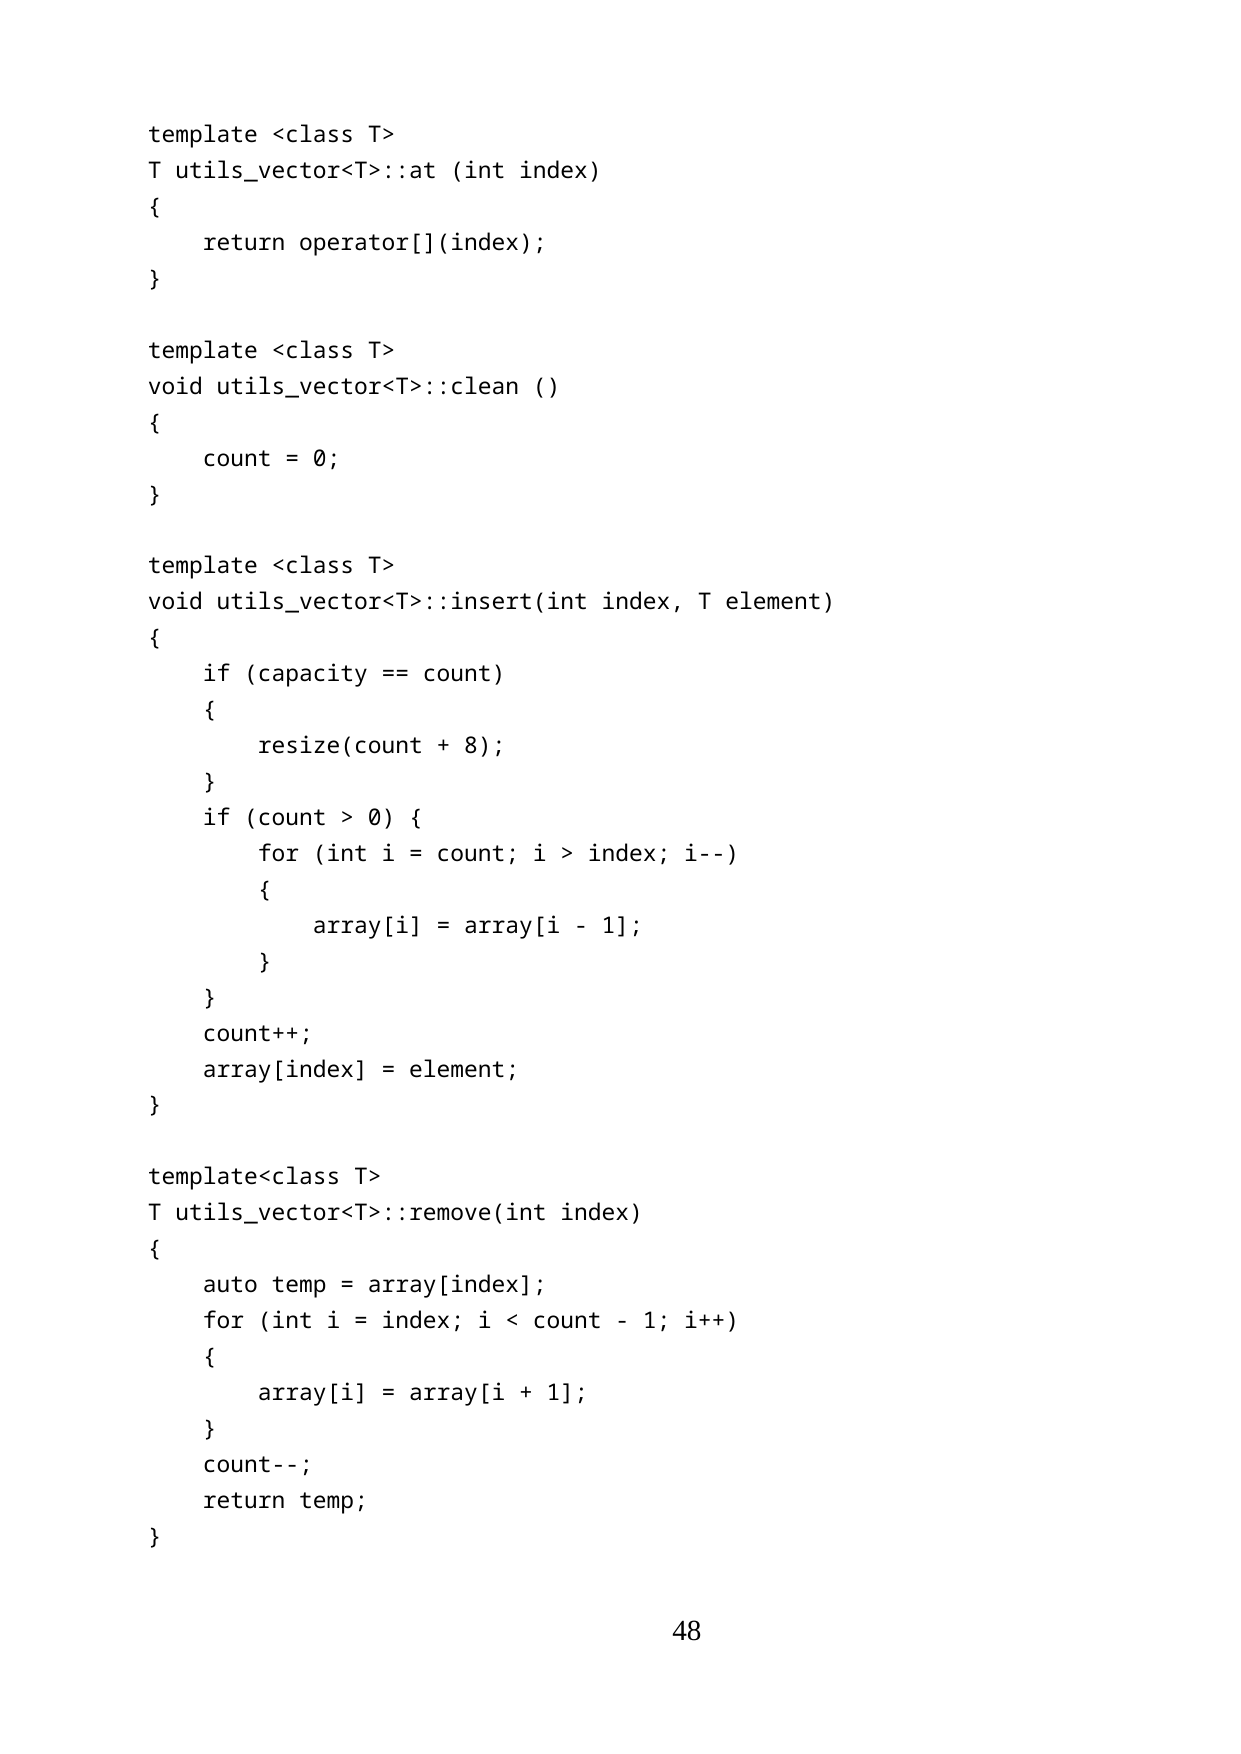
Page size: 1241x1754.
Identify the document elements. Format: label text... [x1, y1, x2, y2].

text count = 0; [148, 442, 1152, 473]
text template <class T> [148, 334, 1152, 365]
text T utils_vector<T>::remove(int index) [148, 1196, 1152, 1227]
text template <class T> [148, 549, 1152, 581]
text } [148, 945, 1152, 976]
text } [148, 477, 1152, 509]
text T utils_vector<T>::at (int index) [148, 154, 1152, 185]
text template <class T> [148, 118, 1152, 149]
text } [148, 1088, 1152, 1120]
text for (int i = index; i < count - 1; i++) [148, 1304, 1152, 1335]
text { [148, 621, 1152, 652]
text return operator[](index); [148, 226, 1152, 257]
text { [148, 873, 1152, 904]
text { [148, 693, 1152, 724]
text { [148, 1340, 1152, 1371]
text { [148, 406, 1152, 437]
text if (capacity == count) [148, 657, 1152, 688]
text count--; [148, 1448, 1152, 1479]
text array[i] = array[i - 1]; [148, 909, 1152, 940]
text count++; [148, 1017, 1152, 1048]
text } [148, 981, 1152, 1012]
text void utils_vector<T>::clean () [148, 370, 1152, 401]
text } [148, 1520, 1152, 1551]
text } [148, 1412, 1152, 1443]
text resize(count + 8); [148, 729, 1152, 760]
text template<class T> [148, 1160, 1152, 1192]
text for (int i = count; i > index; i--) [148, 837, 1152, 868]
text } [148, 765, 1152, 796]
text return temp; [148, 1484, 1152, 1515]
text array[index] = element; [148, 1052, 1152, 1084]
text void utils_vector<T>::insert(int index, T element) [148, 585, 1152, 617]
text array[i] = array[i + 1]; [148, 1376, 1152, 1407]
text } [148, 262, 1152, 293]
text auto temp = array[index]; [148, 1268, 1152, 1299]
text if (count > 0) { [148, 801, 1152, 832]
text { [148, 1232, 1152, 1263]
text { [148, 190, 1152, 221]
